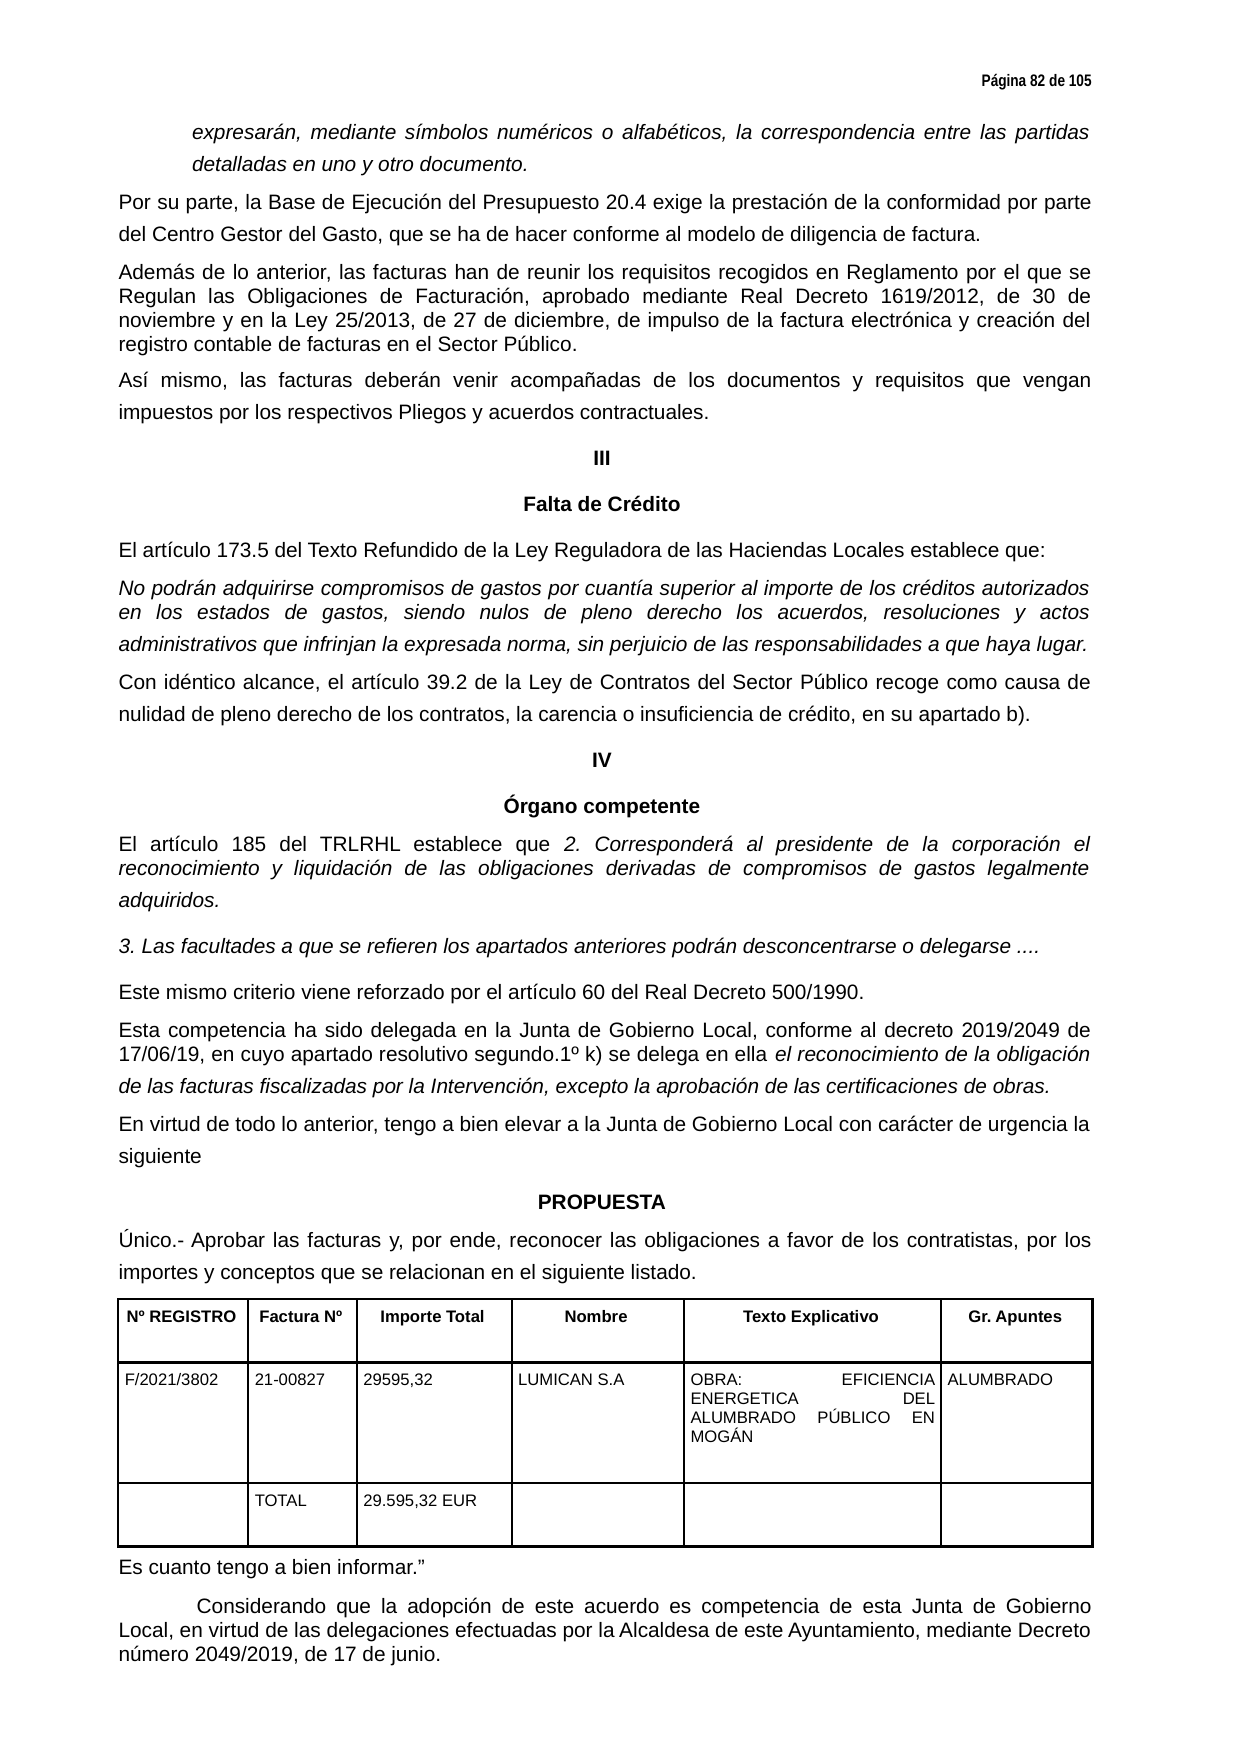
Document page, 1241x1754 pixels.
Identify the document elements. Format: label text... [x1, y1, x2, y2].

text Por su parte, la Base de Ejecución del Presupuesto 20.4 exige la prestación de la conformidad por parte del Centro Gestor del Gasto, que se ha de hacer conforme al modelo de diligencia de factura. [118, 190, 1092, 247]
text El artículo 185 del TRLRHL establece que 2. Corresponderá al presidente de la corporación el reconocimiento y liquidación de las obligaciones derivadas de compromisos de gastos legalmente adquiridos. [118, 832, 1092, 914]
table_header Nombre [513, 1300, 683, 1361]
text Esta competencia ha sido delegada en la Junta de Gobierno Local, conforme al decreto 2019/2049 de 17/06/19, en cuyo apartado resolutivo segundo.1º k) se delega en ella el reconocimiento de la obligación de las facturas fiscalizadas por la Intervención, excepto la aprobación de las certificaciones de obras. [118, 1018, 1092, 1100]
table_cell OBRA: EFICIENCIA ENERGETICA DEL ALUMBRADO PÚBLICO EN MOGÁN [685, 1364, 940, 1482]
text Único.- Aprobar las facturas y, por ende, reconocer las obligaciones a favor de los contratistas, por los importes y conceptos que se relacionan en el siguiente listado. [118, 1228, 1092, 1286]
table_cell [685, 1484, 940, 1545]
text Es cuanto tengo a bien informar.” [118, 1548, 1092, 1581]
text Falta de Crédito [118, 484, 1092, 518]
table_cell 21-00827 [249, 1364, 356, 1482]
text IV [118, 740, 1092, 774]
table_cell F/2021/3802 [119, 1364, 247, 1482]
text Con idéntico alcance, el artículo 39.2 de la Ley de Contratos del Sector Público recoge como causa de nulidad de pleno derecho de los contratos, la carencia o insuficiencia de crédito, en su apartado b). [118, 670, 1092, 728]
table_cell [119, 1484, 247, 1545]
table_header Factura Nº [249, 1300, 356, 1361]
table_header Texto Explicativo [685, 1300, 940, 1361]
text Órgano competente [118, 786, 1092, 820]
text No podrán adquirirse compromisos de gastos por cuantía superior al importe de los créditos autorizados en los estados de gastos, siendo nulos de pleno derecho los acuerdos, resoluciones y actos administrativos que infrinjan la expresada norma, sin perjuicio de las responsabilidades a que haya lugar. [118, 576, 1092, 658]
table_cell 29.595,32 EUR [358, 1484, 511, 1545]
text Así mismo, las facturas deberán venir acompañadas de los documentos y requisitos que vengan impuestos por los respectivos Pliegos y acuerdos contractuales. [118, 368, 1092, 426]
text PROPUESTA [118, 1182, 1092, 1216]
table_header Nº REGISTRO [119, 1300, 247, 1361]
text III [118, 438, 1092, 472]
table_header Gr. Apuntes [942, 1300, 1091, 1361]
table_cell ALUMBRADO [942, 1364, 1091, 1482]
text Considerando que la adopción de este acuerdo es competencia de esta Junta de Gobierno Local, en virtud de las delegaciones efectuadas por la Alcaldesa de este Ayuntamiento, mediante Decreto número 2049/2019, de 17 de junio. [118, 1593, 1092, 1665]
text En virtud de todo lo anterior, tengo a bien elevar a la Junta de Gobierno Local con carácter de urgencia la siguiente [118, 1112, 1092, 1170]
list expresarán, mediante símbolos numéricos o alfabéticos, la correspondencia entre las partidas detalladas en uno y otro documento. [162, 120, 1092, 177]
text Además de lo anterior, las facturas han de reunir los requisitos recogidos en Reglamento por el que se Regulan las Obligaciones de Facturación, aprobado mediante Real Decreto 1619/2012, de 30 de noviembre y en la Ley 25/2013, de 27 de diciembre, de impulso de la factura electrónica y creación del registro contable de facturas en el Sector Público. [118, 260, 1092, 356]
table_cell 29595,32 [358, 1364, 511, 1482]
text 3. Las facultades a que se refieren los apartados anteriores podrán desconcentrarse o delegarse .... [118, 926, 1092, 960]
table_cell LUMICAN S.A [513, 1364, 683, 1482]
table_cell [942, 1484, 1091, 1545]
table_cell TOTAL [249, 1484, 356, 1545]
text Este mismo criterio viene reforzado por el artículo 60 del Real Decreto 500/1990. [118, 972, 1092, 1006]
text El artículo 173.5 del Texto Refundido de la Ley Reguladora de las Haciendas Locales establece que: [118, 530, 1092, 564]
table_header Importe Total [358, 1300, 511, 1361]
table_cell [513, 1484, 683, 1545]
